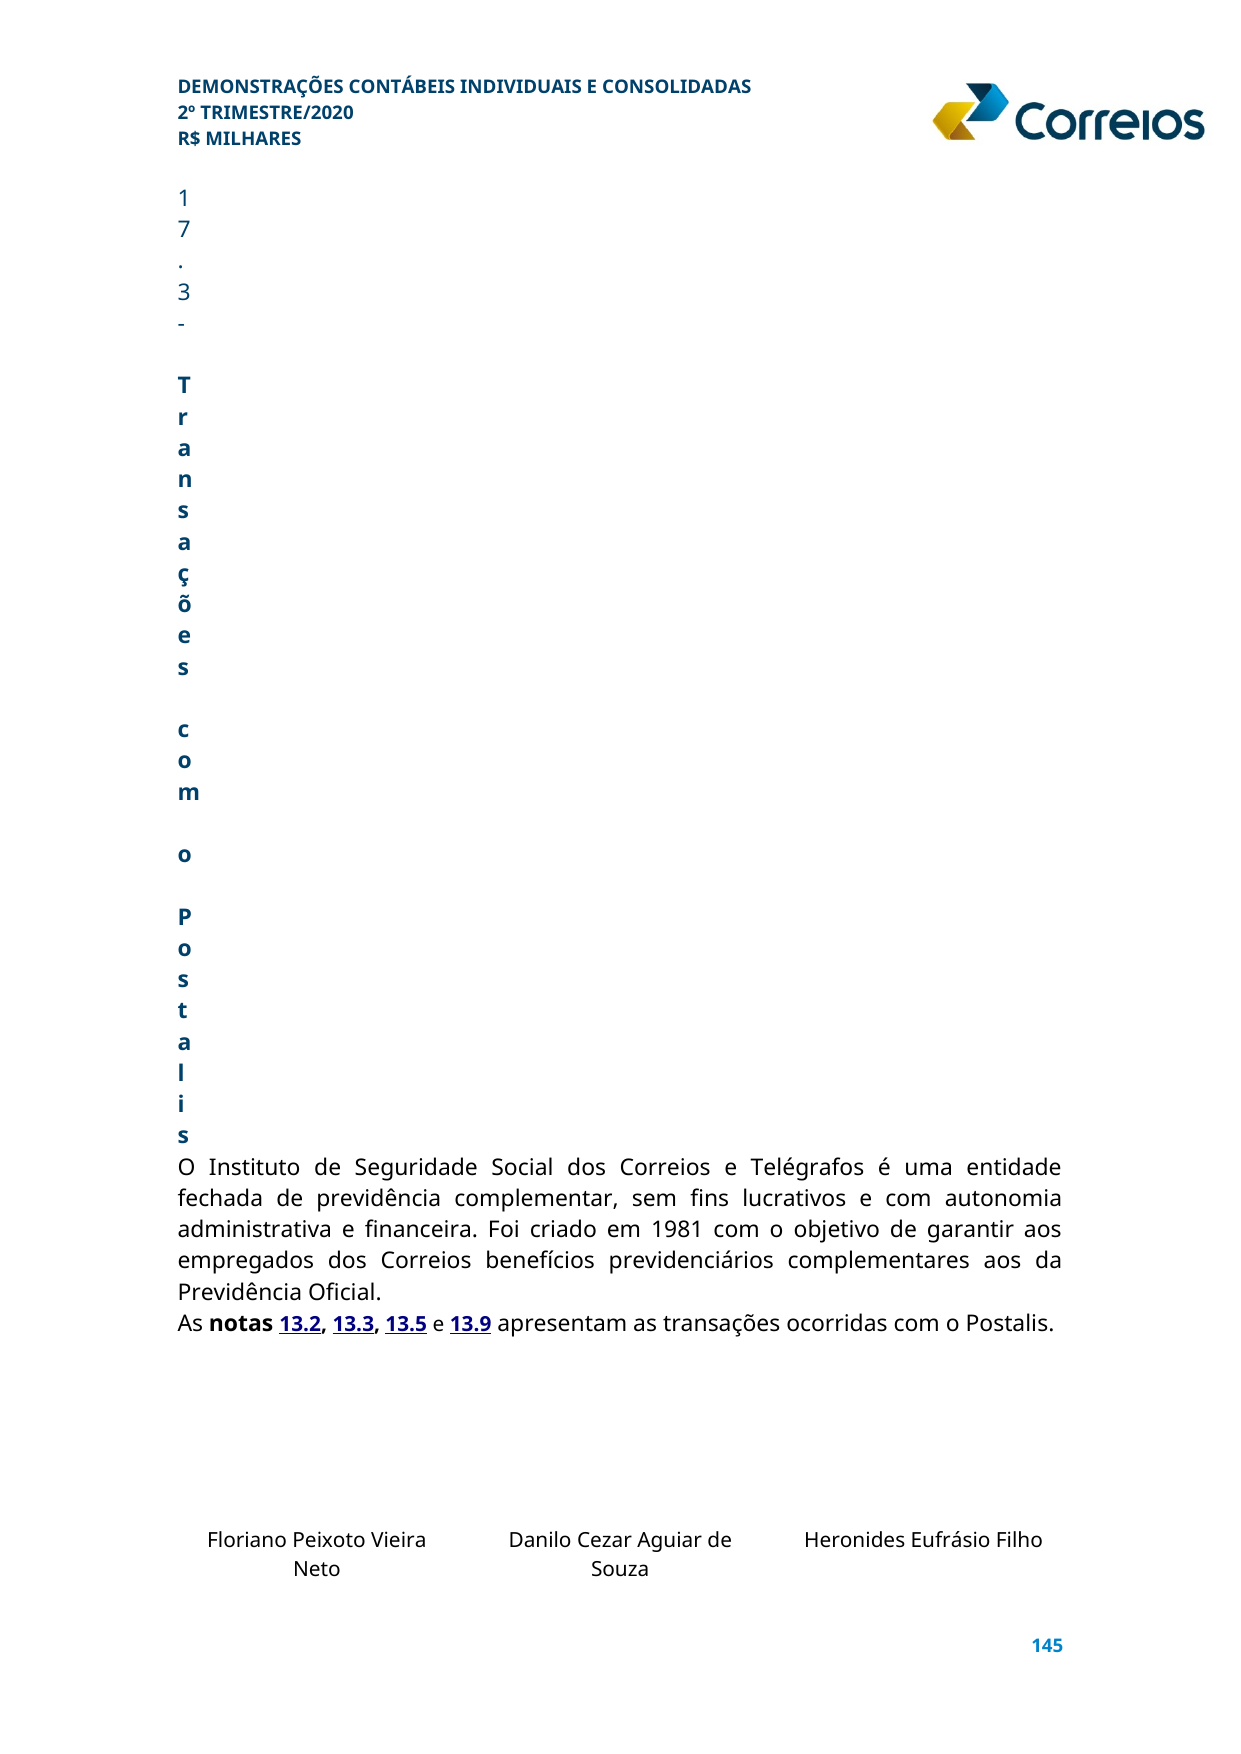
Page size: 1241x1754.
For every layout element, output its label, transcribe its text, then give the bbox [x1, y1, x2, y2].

table_header [760, 1525, 784, 1584]
table_header Heronides Eufrásio Filho [784, 1525, 1063, 1584]
table_header Danilo Cezar Aguiar de Souza [480, 1525, 760, 1584]
text O Instituto de Seguridade Social dos Correios e Telégrafos é uma entidade fechada de previdência complementar, sem fins lucrativos e com autonomia administrativa e financeira. Foi criado em 1981 com o objetivo de garantir aos empregados dos Correios benefícios previdenciários complementares aos da Previdência Oficial. [177, 182, 1063, 1307]
table_header Floriano Peixoto Vieira Neto [177, 1525, 456, 1584]
text As notas 13.2, 13.3, 13.5 e 13.9 apresentam as transações ocorridas com o Postalis. [177, 1307, 1063, 1338]
table_header [456, 1525, 480, 1584]
